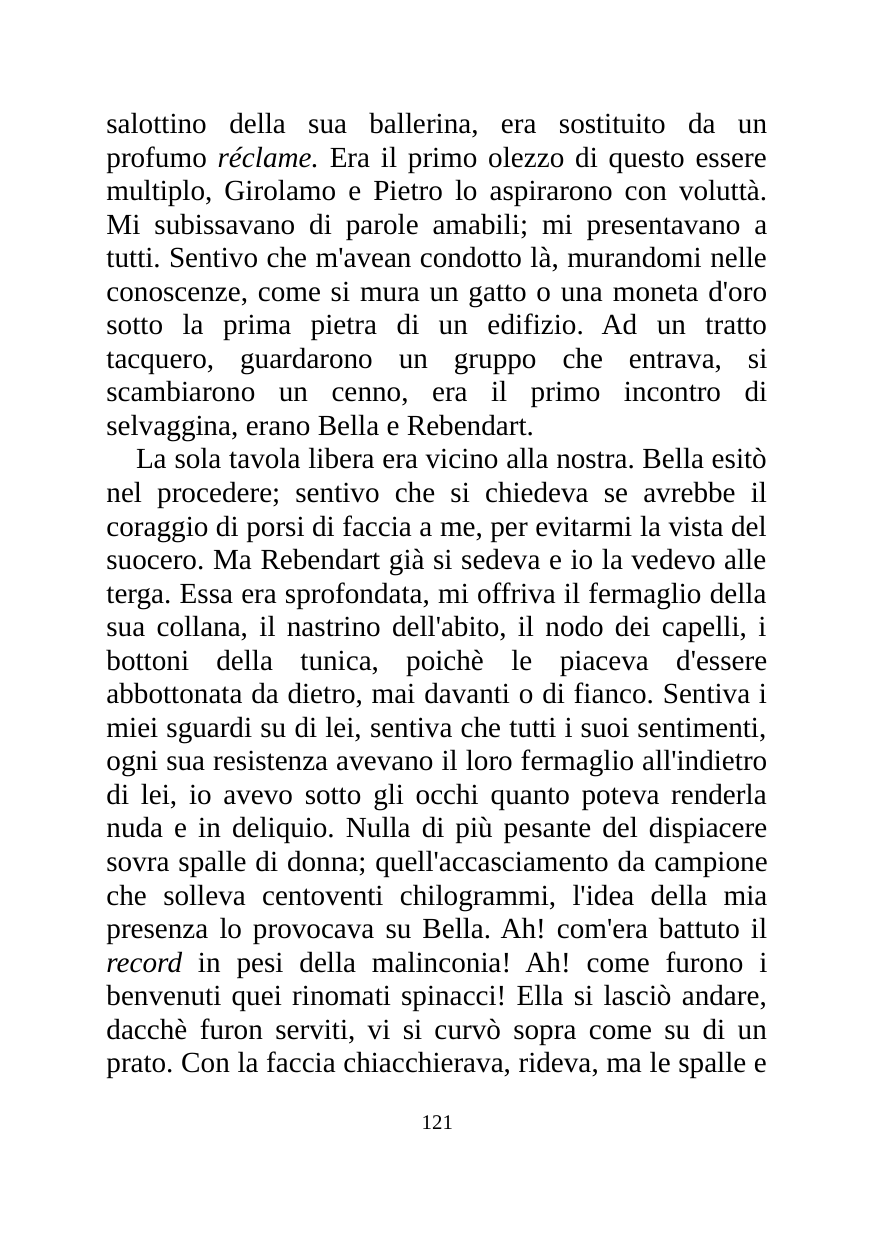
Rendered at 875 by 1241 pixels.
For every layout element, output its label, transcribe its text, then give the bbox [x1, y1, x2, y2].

text La sola tavola libera era vicino alla nostra. Bella esitò nel procedere; sentivo che si chiedeva se avrebbe il coraggio di porsi di faccia a me, per evitarmi la vista del suocero. Ma Rebendart già si sedeva e io la vedevo alle terga. Essa era sprofondata, mi offriva il fermaglio della sua collana, il nastrino dell'abito, il nodo dei capelli, i bottoni della tunica, poichè le piaceva d'essere abbottonata da dietro, mai davanti o di fianco. Sentiva i miei sguardi su di lei, sentiva che tutti i suoi sentimenti, ogni sua resistenza avevano il loro fermaglio all'indietro di lei, io avevo sotto gli occhi quanto poteva renderla nuda e in deliquio. Nulla di più pesante del dispiacere sovra spalle di donna; quell'accasciamento da campione che solleva centoventi chilogrammi, l'idea della mia presenza lo provocava su Bella. Ah! com'era battuto il record in pesi della malinconia! Ah! come furono i benvenuti quei rinomati spinacci! Ella si lasciò andare, dacchè furon serviti, vi si curvò sopra come su di un prato. Con la faccia chiacchierava, rideva, ma le spalle e [106, 442, 768, 1079]
text salottino della sua ballerina, era sostituito da un profumo réclame. Era il primo olezzo di questo essere multiplo, Girolamo e Pietro lo aspirarono con voluttà. Mi subissavano di parole amabili; mi presentavano a tutti. Sentivo che m'avean condotto là, murandomi nelle conoscenze, come si mura un gatto o una moneta d'oro sotto la prima pietra di un edifizio. Ad un tratto tacquero, guardarono un gruppo che entrava, si scambiarono un cenno, era il primo incontro di selvaggina, erano Bella e Rebendart. [106, 106, 768, 442]
